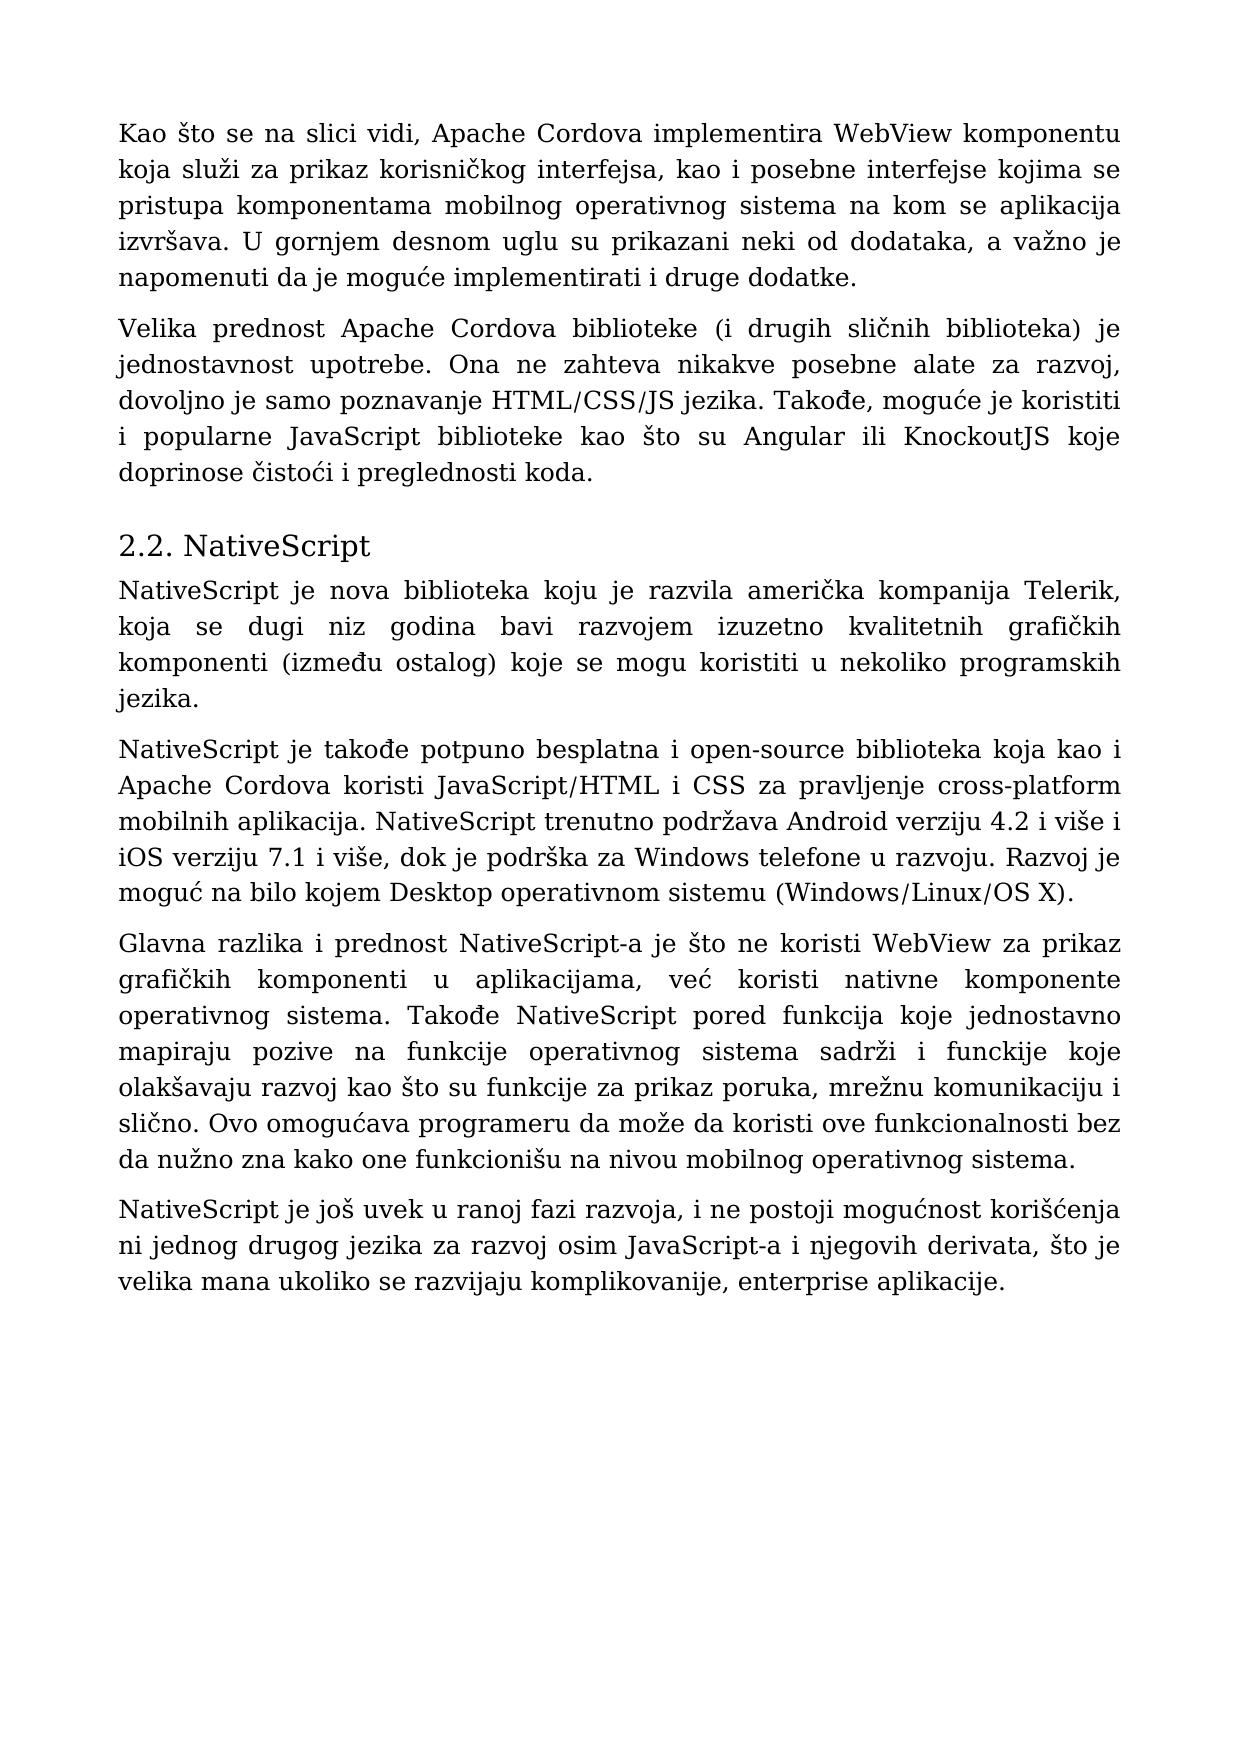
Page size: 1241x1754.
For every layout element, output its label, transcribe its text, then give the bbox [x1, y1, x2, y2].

text NativeScript je takođe potpuno besplatna i open-source biblioteka koja kao i Apache Cordova koristi JavaScript/HTML i CSS za pravljenje cross-platform mobilnih aplikacija. NativeScript trenutno podržava Android verziju 4.2 i više i iOS verziju 7.1 i više, dok je podrška za Windows telefone u razvoju. Razvoj je moguć na bilo kojem Desktop operativnom sistemu (Windows/Linux/OS X). [118, 733, 1122, 907]
text NativeScript je još uvek u ranoj fazi razvoja, i ne postoji mogućnost korišćenja ni jednog drugog jezika za razvoj osim JavaScript-a i njegovih derivata, što je velika mana ukoliko se razvijaju komplikovanije, enterprise aplikacije. [118, 1194, 1122, 1296]
text NativeScript je nova biblioteka koju je razvila američka kompanija Telerik, koja se dugi niz godina bavi razvojem izuzetno kvalitetnih grafičkih komponenti (između ostalog) koje se mogu koristiti u nekoliko programskih jezika. [118, 575, 1122, 713]
text Kao što se na slici vidi, Apache Cordova implementira WebView komponentu koja služi za prikaz korisničkog interfejsa, kao i posebne interfejse kojima se pristupa komponentama mobilnog operativnog sistema na kom se aplikacija izvršava. U gornjem desnom uglu su prikazani neki od dodataka, a važno je napomenuti da je moguće implementirati i druge dodatke. [118, 118, 1122, 292]
text Velika prednost Apache Cordova biblioteke (i drugih sličnih biblioteka) je jednostavnost upotrebe. Ona ne zahteva nikakve posebne alate za razvoj, dovoljno je samo poznavanje HTML/CSS/JS jezika. Takođe, moguće je koristiti i popularne JavaScript biblioteke kao što su Angular ili KnockoutJS koje doprinose čistoći i preglednosti koda. [118, 312, 1122, 486]
text Glavna razlika i prednost NativeScript-a je što ne koristi WebView za prikaz grafičkih komponenti u aplikacijama, već koristi nativne komponente operativnog sistema. Takođe NativeScript pored funkcija koje jednostavno mapiraju pozive na funkcije operativnog sistema sadrži i funckije koje olakšavaju razvoj kao što su funkcije za prikaz poruka, mrežnu komunikaciju i slično. Ovo omogućava programeru da može da koristi ove funkcionalnosti bez da nužno zna kako one funkcionišu na nivou mobilnog operativnog sistema. [118, 928, 1122, 1173]
subtitle 2.2. NativeScript [118, 527, 1122, 562]
